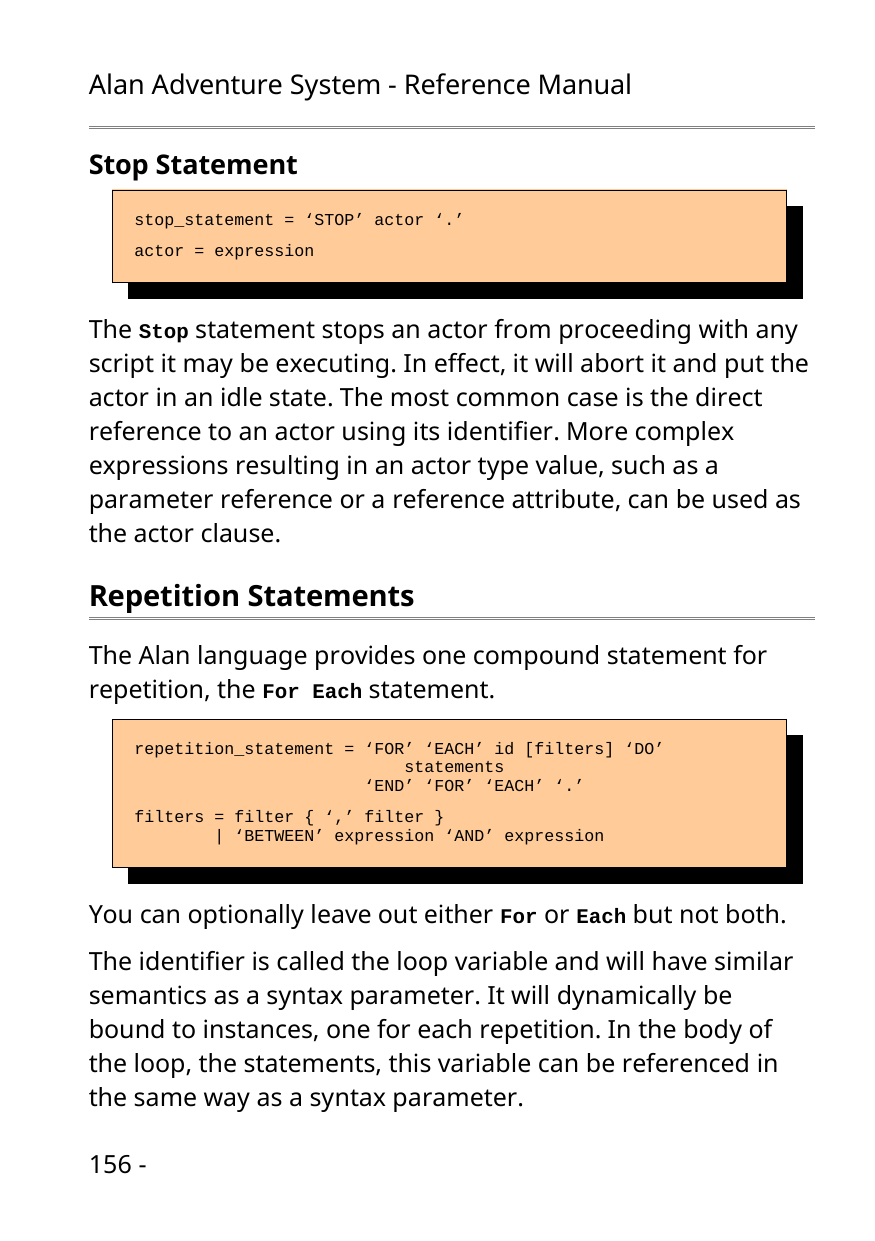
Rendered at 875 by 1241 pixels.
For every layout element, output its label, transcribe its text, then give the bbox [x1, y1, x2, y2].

subtitle Stop Statement [88, 146, 815, 182]
text The Stop statement stops an actor from proceeding with any script it may be executing. In effect, it will abort it and put the actor in an idle state. The most common case is the direct reference to an actor using its identifier. More complex expressions resulting in an actor type value, such as a parameter reference or a reference attribute, can be used as the actor clause. [88, 312, 815, 550]
text stop_statement = ‘STOP’ actor ‘.’ [113, 191, 786, 221]
text filters = filter { ‘,’ filter } | ‘BETWEEN’ expression ‘AND’ expression [113, 787, 786, 867]
text The identifier is called the loop variable and will have similar semantics as a syntax parameter. It will dynamically be bound to instances, one for each repetition. In the body of the loop, the statements, this variable can be referenced in the same way as a syntax parameter. [88, 944, 815, 1114]
subtitle Repetition Statements [88, 575, 815, 619]
text actor = expression [113, 221, 786, 282]
text repetition_statement = ‘FOR’ ‘EACH’ id [filters] ‘DO’ statements ‘END’ ‘FOR’ ‘EACH’ ‘.’ [113, 720, 786, 787]
text You can optionally leave out either For or Each but not both. [88, 897, 815, 931]
text The Alan language provides one compound statement for repetition, the For Each statement. [88, 638, 815, 706]
